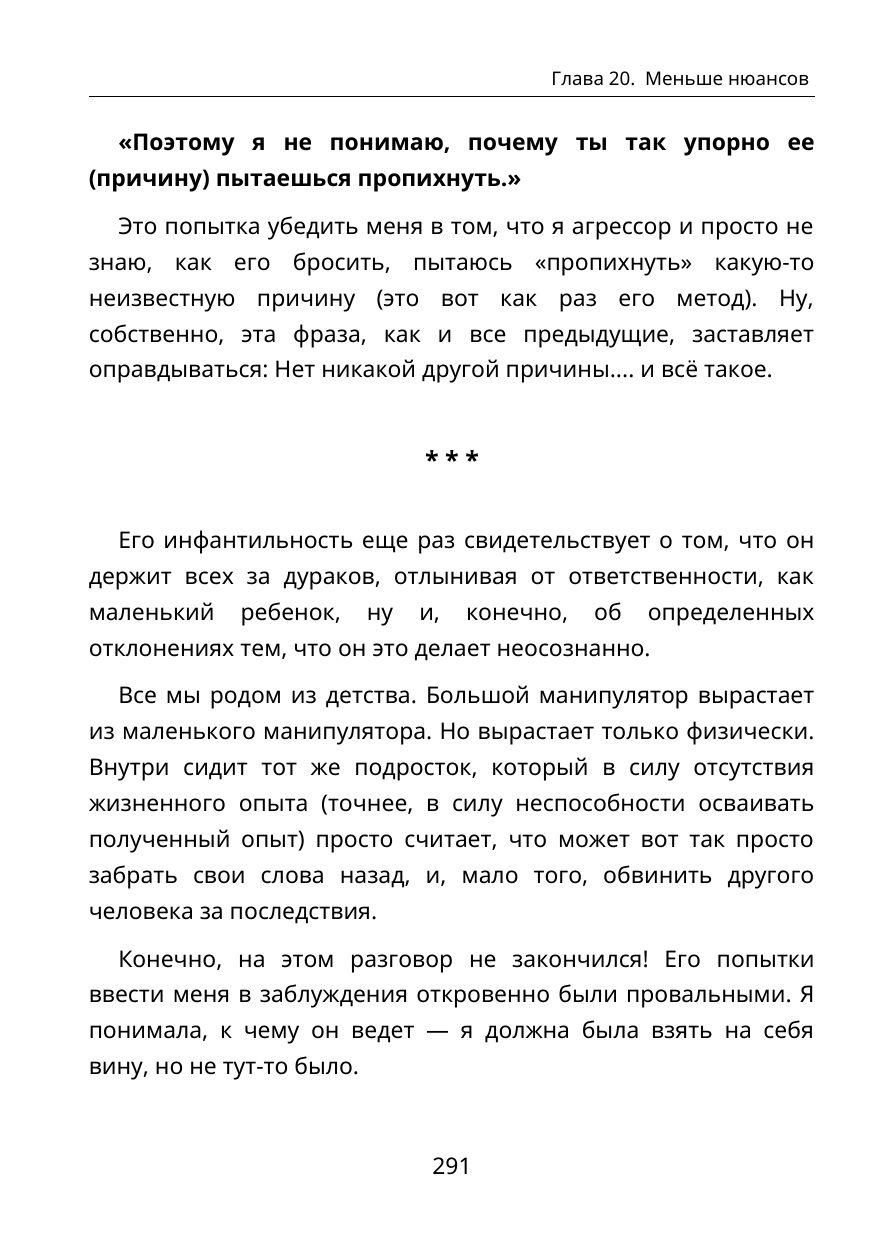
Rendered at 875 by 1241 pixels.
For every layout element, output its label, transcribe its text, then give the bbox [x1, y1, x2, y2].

text Его инфантильность еще раз свидетельствует о том, что он держит всех за дураков, отлынивая от ответственности, как маленький ребенок, ну и, конечно, об определенных отклонениях тем, что он это делает неосознанно. [88, 524, 815, 663]
text «Поэтому я не понимаю, почему ты так упорно ее (причину) пытаешься пропихнуть.» [88, 126, 815, 193]
text Это попытка убедить меня в том, что я агрессор и просто не знаю, как его бросить, пытаюсь «пропихнуть» какую-то неизвестную причину (это вот как раз его метод). Ну, собственно, эта фраза, как и все предыдущие, заставляет оправдываться: Нет никакой другой причины.... и всё такое. [88, 210, 815, 385]
text Все мы родом из детства. Большой манипулятор вырастает из маленького манипулятора. Но вырастает только физически. Внутри сидит тот же подросток, который в силу отсутствия жизненного опыта (точнее, в силу неспособности осваивать полученный опыт) просто считает, что может вот так просто забрать свои слова назад, и, мало того, обвинить другого человека за последствия. [88, 679, 815, 926]
text Конечно, на этом разговор не закончился! Его попытки ввести меня в заблуждения откровенно были провальными. Я понимала, к чему он ведет — я должна была взять на себя вину, но не тут-то было. [88, 942, 815, 1082]
subtitle * * * [88, 443, 815, 477]
